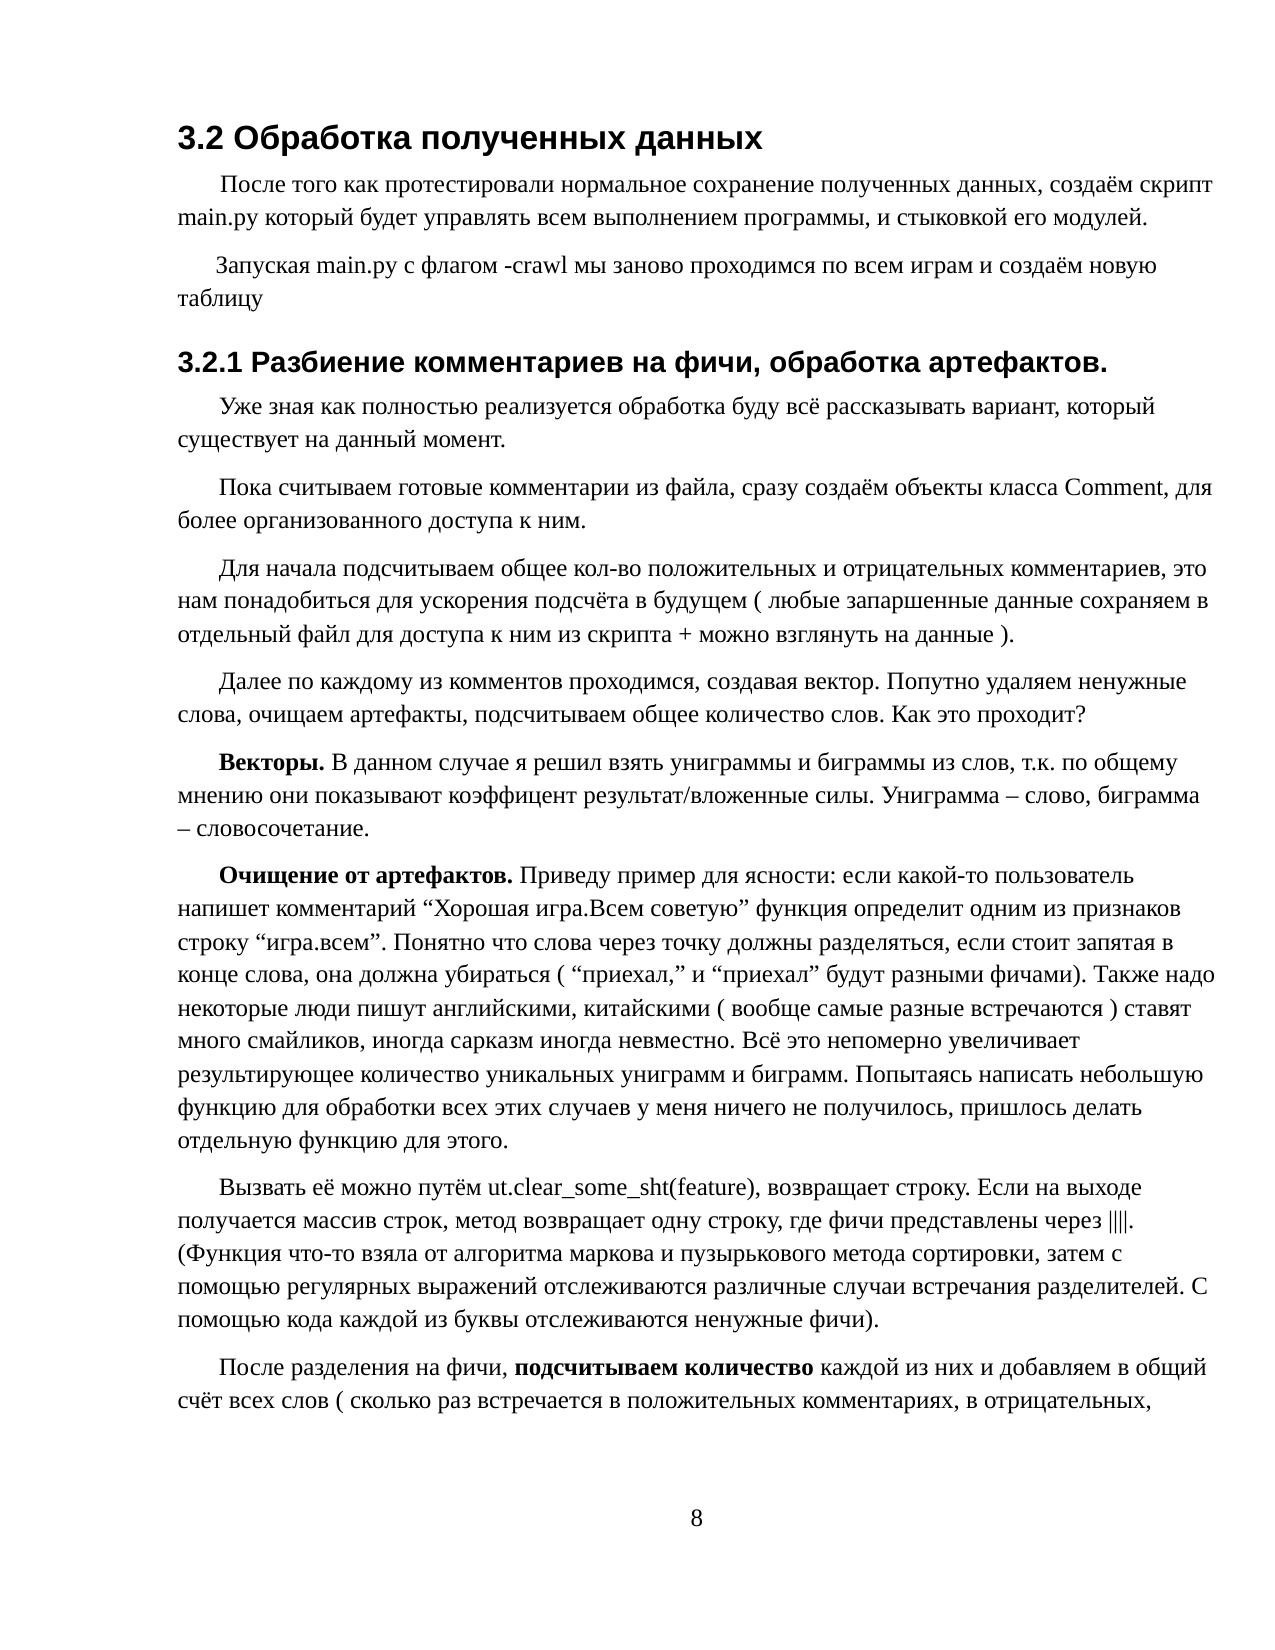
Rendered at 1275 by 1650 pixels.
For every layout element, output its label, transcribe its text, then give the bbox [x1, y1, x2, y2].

text Очищение от артефактов. Приведу пример для ясности: если какой-то пользователь напишет комментарий “Хорошая игра.Всем советую” функция определит одним из признаков строку “игра.всем”. Понятно что слова через точку должны разделяться, если стоит запятая в конце слова, она должна убираться ( “приехал,” и “приехал” будут разными фичами). Также надо некоторые люди пишут английскими, китайскими ( вообще самые разные встречаются ) ставят много смайликов, иногда сарказм иногда невместно. Всё это непомерно увеличивает результирующее количество уникальных униграмм и биграмм. Попытаясь написать небольшую функцию для обработки всех этих случаев у меня ничего не получилось, пришлось делать отдельную функцию для этого. [177, 861, 1216, 1153]
text Далее по каждому из комментов проходимся, создавая вектор. Попутно удаляем ненужные слова, очищаем артефакты, подсчитываем общее количество слов. Как это проходит? [177, 666, 1216, 728]
text Пока считываем готовые комментарии из файла, сразу создаём объекты класса Comment, для более организованного доступа к ним. [177, 472, 1216, 534]
text Для начала подсчитываем общее кол-во положительных и отрицательных комментариев, это нам понадобиться для ускорения подсчёта в будущем ( любые запаршенные данные сохраняем в отдельный файл для доступа к ним из скрипта + можно взглянуть на данные ). [177, 553, 1216, 647]
subtitle 3.2 Обработка полученных данных [177, 118, 1216, 157]
text После разделения на фичи, подсчитываем количество каждой из них и добавляем в общий счёт всех слов ( сколько раз встречается в положительных комментариях, в отрицательных, [177, 1352, 1216, 1414]
text Вызвать её можно путём ut.clear_some_sht(feature), возвращает строку. Если на выходе получается массив строк, метод возвращает одну строку, где фичи представлены через ||||. (Функция что-то взяла от алгоритма маркова и пузырькового метода сортировки, затем с помощью регулярных выражений отслеживаются различные случаи встречания разделителей. С помощью кода каждой из буквы отслеживаются ненужные фичи). [177, 1172, 1216, 1333]
text После того как протестировали нормальное сохранение полученных данных, создаём скрипт main.py который будет управлять всем выполнением программы, и стыковкой его модулей. [177, 169, 1216, 231]
text Уже зная как полностью реализуется обработка буду всё рассказывать вариант, который существует на данный момент. [177, 391, 1216, 453]
subtitle 3.2.1 Разбиение комментариев на фичи, обработка артефактов. [177, 345, 1216, 379]
text Запуская main.py с флагом -crawl мы заново проходимся по всем играм и создаём новую таблицу [177, 250, 1216, 312]
text Векторы. В данном случае я решил взять униграммы и биграммы из слов, т.к. по общему мнению они показывают коэффицент результат/вложенные силы. Униграмма – слово, биграмма – словосочетание. [177, 747, 1216, 842]
